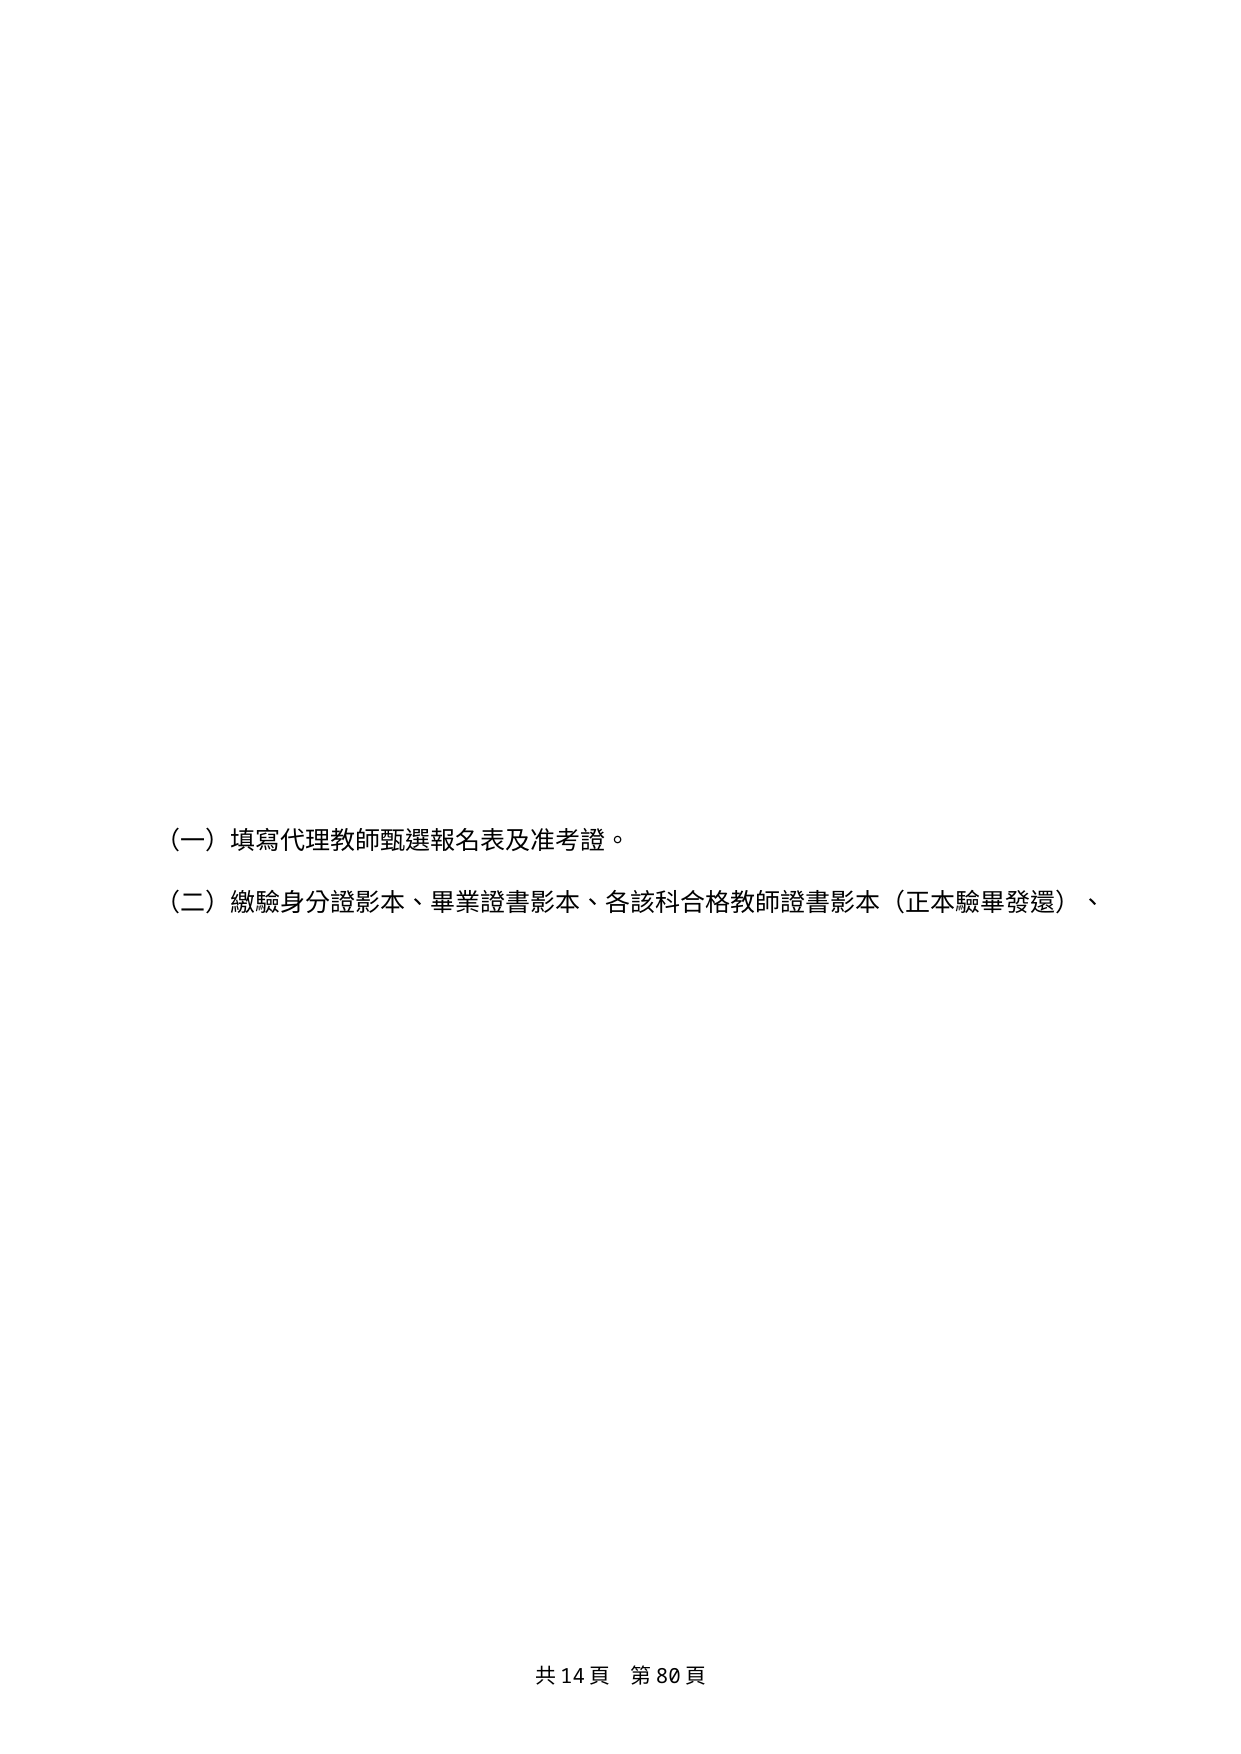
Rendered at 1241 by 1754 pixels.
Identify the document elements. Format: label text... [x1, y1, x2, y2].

text （二）繳驗身分證影本、畢業證書影本、各該科合格教師證書影本（正本驗畢發還）、 [156, 859, 1122, 922]
text （一）填寫代理教師甄選報名表及准考證。 [118, 797, 1122, 859]
